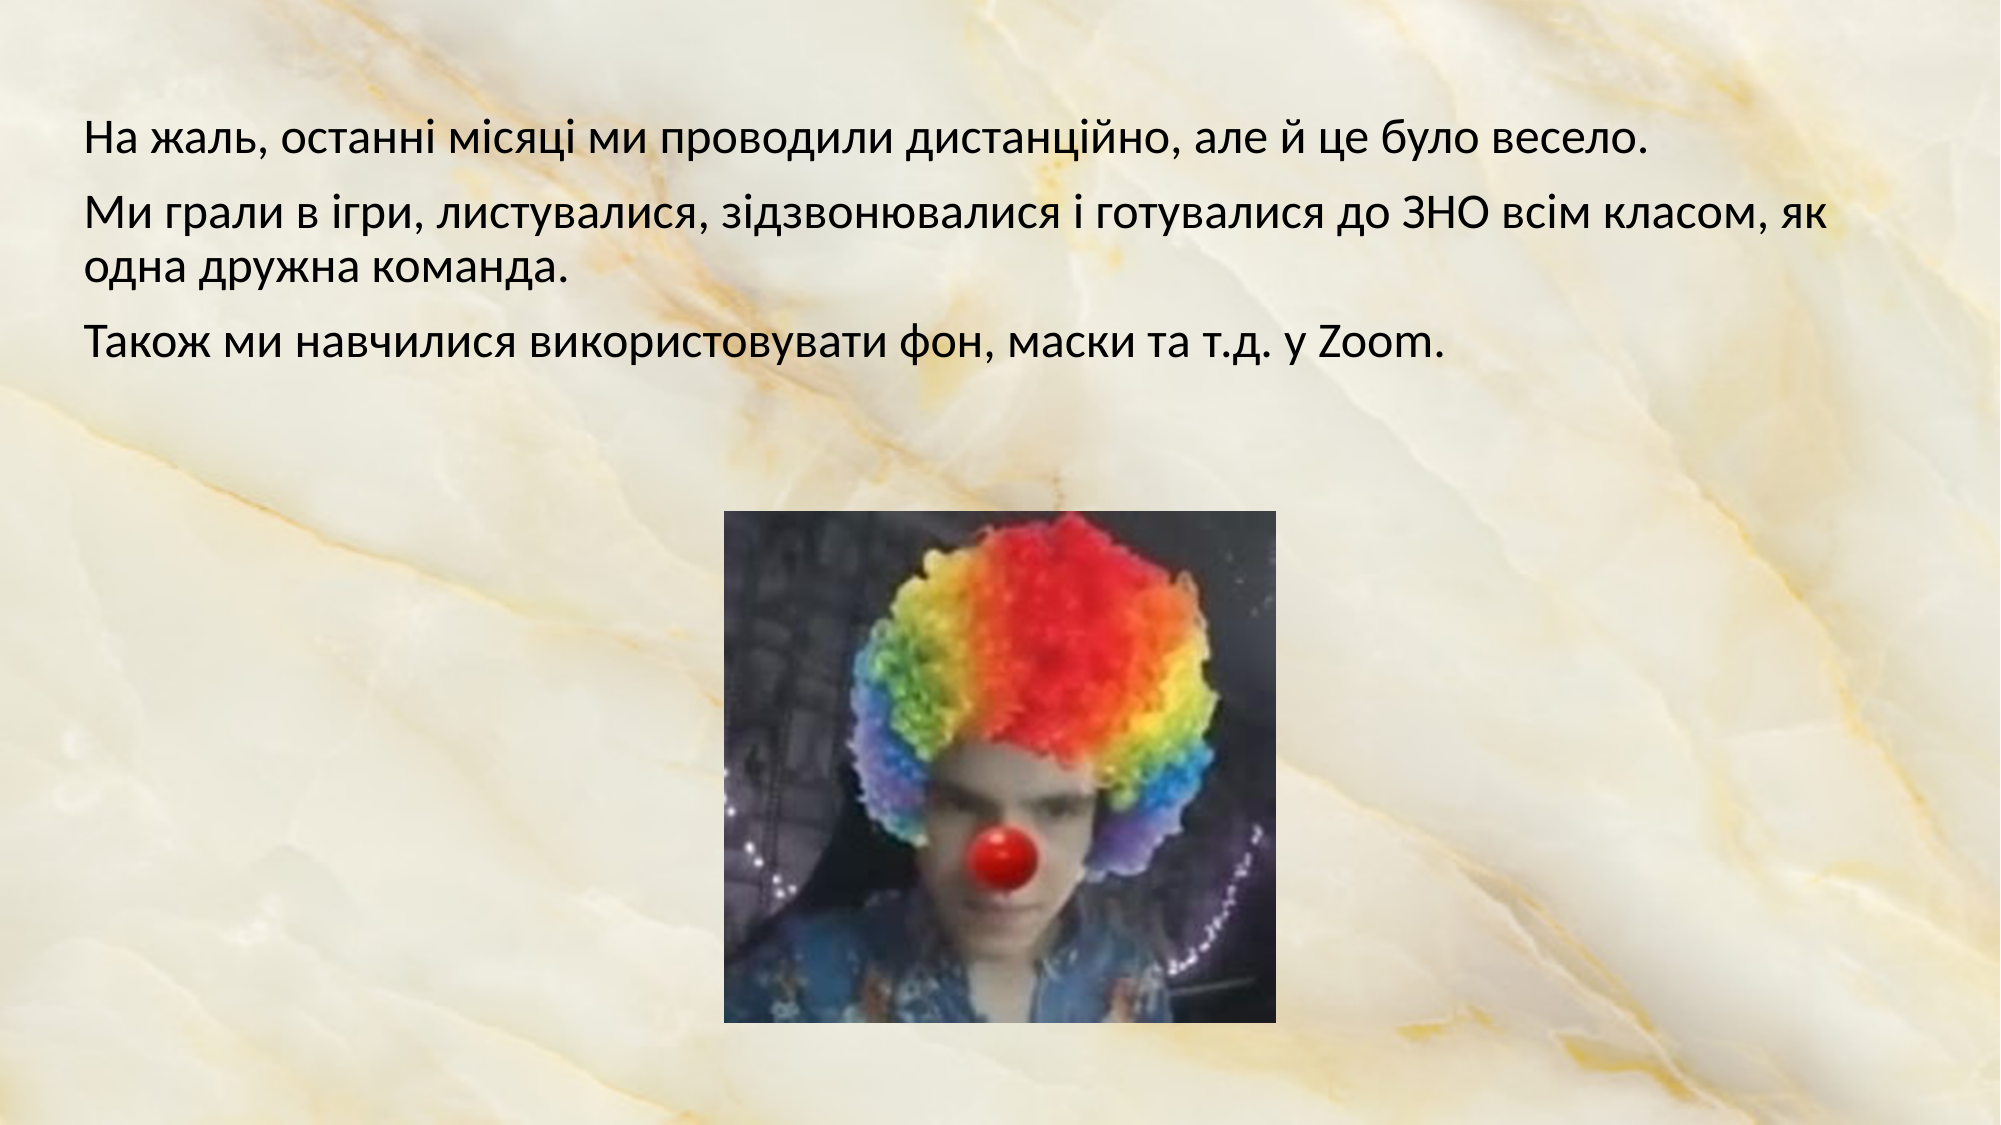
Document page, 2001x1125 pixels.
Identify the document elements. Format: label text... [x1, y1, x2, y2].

list На жаль, останні місяці ми проводили дистанційно, але й це було весело. Ми грали в ігри, листувалися, зідзвонювалися і готувалися до ЗНО всім класом, як одна дружна команда. Також ми навчилися використовувати фон, маски та т.д. у Zoom. [68, 102, 1932, 419]
picture [724, 511, 1276, 1023]
